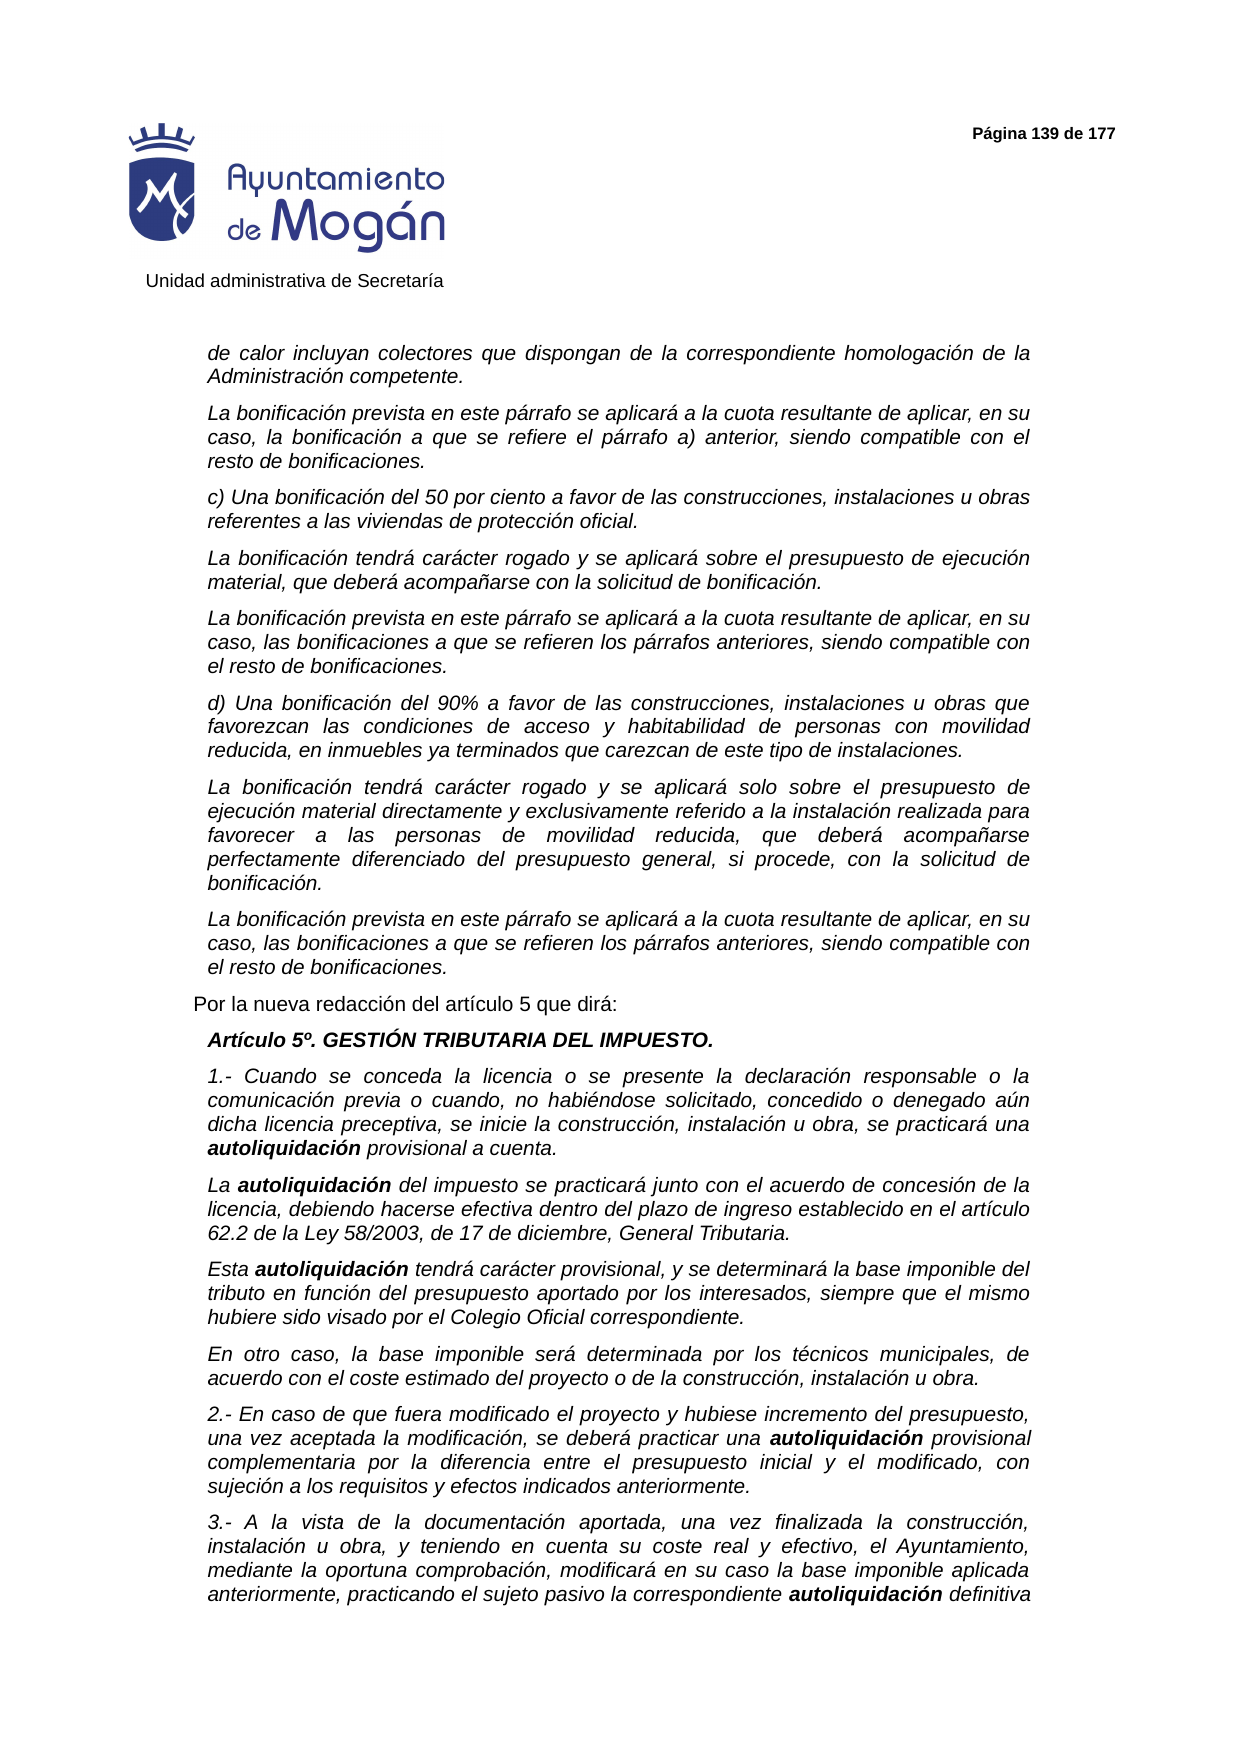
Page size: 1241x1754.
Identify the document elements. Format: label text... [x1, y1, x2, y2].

text 3.- A la vista de la documentación aportada, una vez finalizada la construcción, instalación u obra, y teniendo en cuenta su coste real y efectivo, el Ayuntamiento, mediante la oportuna comprobación, modificará en su caso la base imponible aplicada anteriormente, practicando el sujeto pasivo la correspondiente autoliquidación definitiva [207, 1510, 1033, 1606]
picture [128, 123, 445, 259]
text d) Una bonificación del 90% a favor de las construcciones, instalaciones u obras que favorezcan las condiciones de acceso y habitabilidad de personas con movilidad reducida, en inmuebles ya terminados que carezcan de este tipo de instalaciones. [207, 690, 1033, 762]
text Por la nueva redacción del artículo 5 que dirá: [193, 991, 1033, 1015]
text En otro caso, la base imponible será determinada por los técnicos municipales, de acuerdo con el coste estimado del proyecto o de la construcción, instalación u obra. [207, 1341, 1033, 1389]
text 1.- Cuando se conceda la licencia o se presente la declaración responsable o la comunicación previa o cuando, no habiéndose solicitado, concedido o denegado aún dicha licencia preceptiva, se inicie la construcción, instalación u obra, se practicará una autoliquidación provisional a cuenta. [207, 1064, 1033, 1160]
text La bonificación tendrá carácter rogado y se aplicará solo sobre el presupuesto de ejecución material directamente y exclusivamente referido a la instalación realizada para favorecer a las personas de movilidad reducida, que deberá acompañarse perfectamente diferenciado del presupuesto general, si procede, con la solicitud de bonificación. [207, 775, 1033, 894]
text La bonificación tendrá carácter rogado y se aplicará sobre el presupuesto de ejecución material, que deberá acompañarse con la solicitud de bonificación. [207, 546, 1033, 593]
text La bonificación prevista en este párrafo se aplicará a la cuota resultante de aplicar, en su caso, la bonificación a que se refiere el párrafo a) anterior, siendo compatible con el resto de bonificaciones. [207, 401, 1033, 473]
text de calor incluyan colectores que dispongan de la correspondiente homologación de la Administración competente. [207, 340, 1033, 388]
text La bonificación prevista en este párrafo se aplicará a la cuota resultante de aplicar, en su caso, las bonificaciones a que se refieren los párrafos anteriores, siendo compatible con el resto de bonificaciones. [207, 606, 1033, 678]
text c) Una bonificación del 50 por ciento a favor de las construcciones, instalaciones u obras referentes a las viviendas de protección oficial. [207, 485, 1033, 533]
text 2.- En caso de que fuera modificado el proyecto y hubiese incremento del presupuesto, una vez aceptada la modificación, se deberá practicar una autoliquidación provisional complementaria por la diferencia entre el presupuesto inicial y el modificado, con sujeción a los requisitos y efectos indicados anteriormente. [207, 1402, 1033, 1498]
text Artículo 5º. GESTIÓN TRIBUTARIA DEL IMPUESTO. [207, 1028, 1033, 1052]
text La autoliquidación del impuesto se practicará junto con el acuerdo de concesión de la licencia, debiendo hacerse efectiva dentro del plazo de ingreso establecido en el artículo 62.2 de la Ley 58/2003, de 17 de diciembre, General Tributaria. [207, 1173, 1033, 1244]
text Esta autoliquidación tendrá carácter provisional, y se determinará la base imponible del tributo en función del presupuesto aportado por los interesados, siempre que el mismo hubiere sido visado por el Colegio Oficial correspondiente. [207, 1257, 1033, 1329]
text La bonificación prevista en este párrafo se aplicará a la cuota resultante de aplicar, en su caso, las bonificaciones a que se refieren los párrafos anteriores, siendo compatible con el resto de bonificaciones. [207, 907, 1033, 979]
